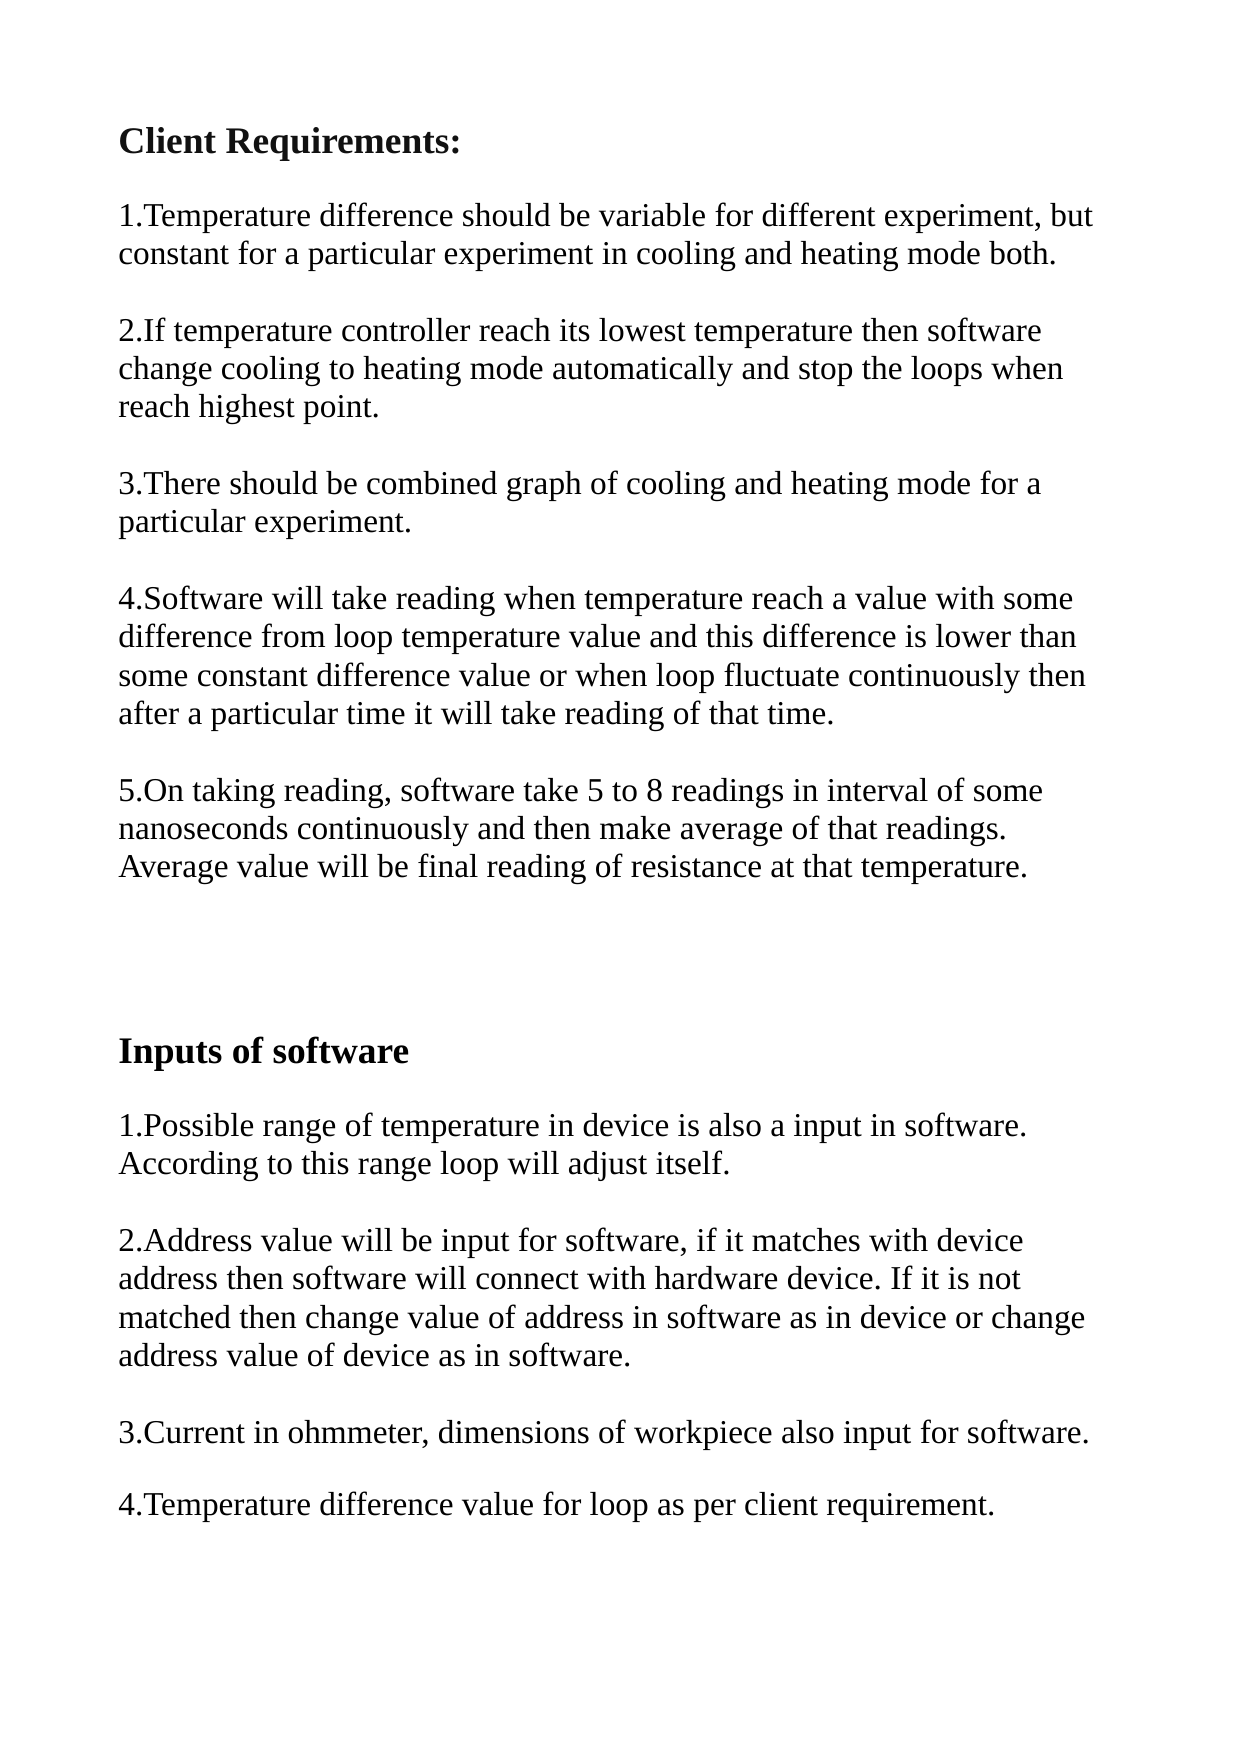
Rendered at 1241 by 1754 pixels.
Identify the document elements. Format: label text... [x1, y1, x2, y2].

text 5.On taking reading, software take 5 to 8 readings in interval of some nanoseconds continuously and then make average of that readings. Average value will be final reading of resistance at that temperature. [118, 770, 1122, 885]
text 2.If temperature controller reach its lowest temperature then software change cooling to heating mode automatically and stop the loops when reach highest point. [118, 310, 1122, 425]
text 2.Address value will be input for software, if it matches with device address then software will connect with hardware device. If it is not matched then change value of address in software as in device or change address value of device as in software. [118, 1220, 1122, 1373]
text 4.Software will take reading when temperature reach a value with some difference from loop temperature value and this difference is lower than some constant difference value or when loop fluctuate continuously then after a particular time it will take reading of that time. [118, 578, 1122, 731]
text 4.Temperature difference value for loop as per client requirement. [118, 1484, 1122, 1522]
text Client Requirements: [118, 118, 1122, 161]
text 1.Possible range of temperature in device is also a input in software. According to this range loop will adjust itself. [118, 1105, 1122, 1182]
text 3.There should be combined graph of cooling and heating mode for a particular experiment. [118, 463, 1122, 540]
text 3.Current in ohmmeter, dimensions of workpiece also input for software. [118, 1412, 1122, 1450]
text Inputs of software [118, 1028, 1122, 1072]
text 1.Temperature difference should be variable for different experiment, but constant for a particular experiment in cooling and heating mode both. [118, 195, 1122, 271]
